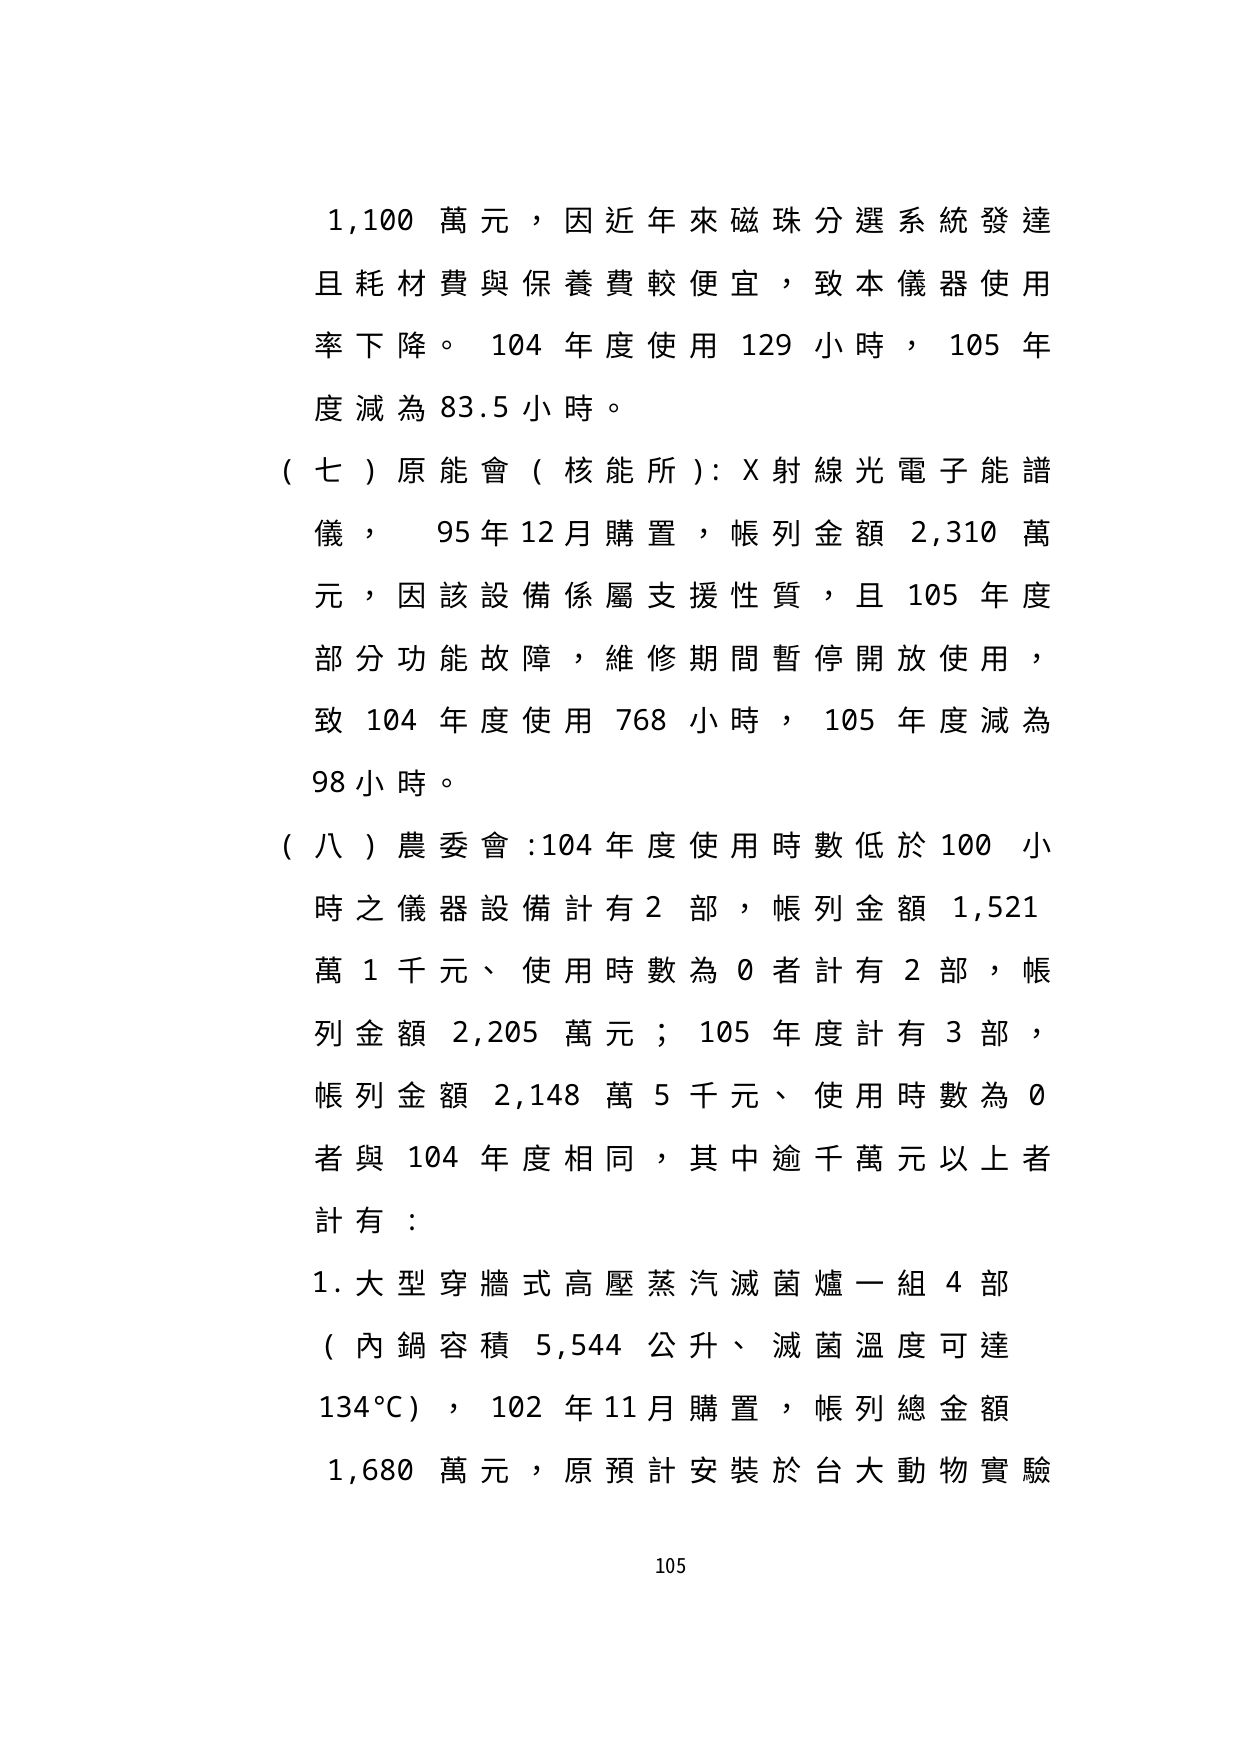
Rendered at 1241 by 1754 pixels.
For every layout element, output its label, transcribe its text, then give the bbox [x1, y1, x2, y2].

text 1,100萬元，因近年來磁珠分選系統發達且耗材費與保養費較便宜，致本儀器使用率下降。104年度使用129小時，105年度減為83.5小時。 [271, 177, 1058, 427]
text (七)原能會(核能所): X射線光電子能譜儀， 95年12月購置，帳列金額2,310萬元，因該設備係屬支援性質，且105年度部分功能故障，維修期間暫停開放使用，致104年度使用768小時，105年度減為98小時。 [242, 427, 1058, 802]
text (八)農委會:104年度使用時數低於100 小時之儀器設備計有2 部，帳列金額1,521萬1千元、使用時數為0者計有2部，帳列金額2,205萬元；105年度計有3部，帳列金額2,148萬5千元、使用時數為0者與104年度相同，其中逾千萬元以上者計有: [242, 802, 1058, 1240]
text 1.大型穿牆式高壓蒸汽滅菌爐一組4部(內鍋容積5,544公升、滅菌溫度可達134℃)，102年11月購置，帳列總金額1,680萬元，原預計安裝於台大動物實驗 [271, 1240, 1058, 1490]
